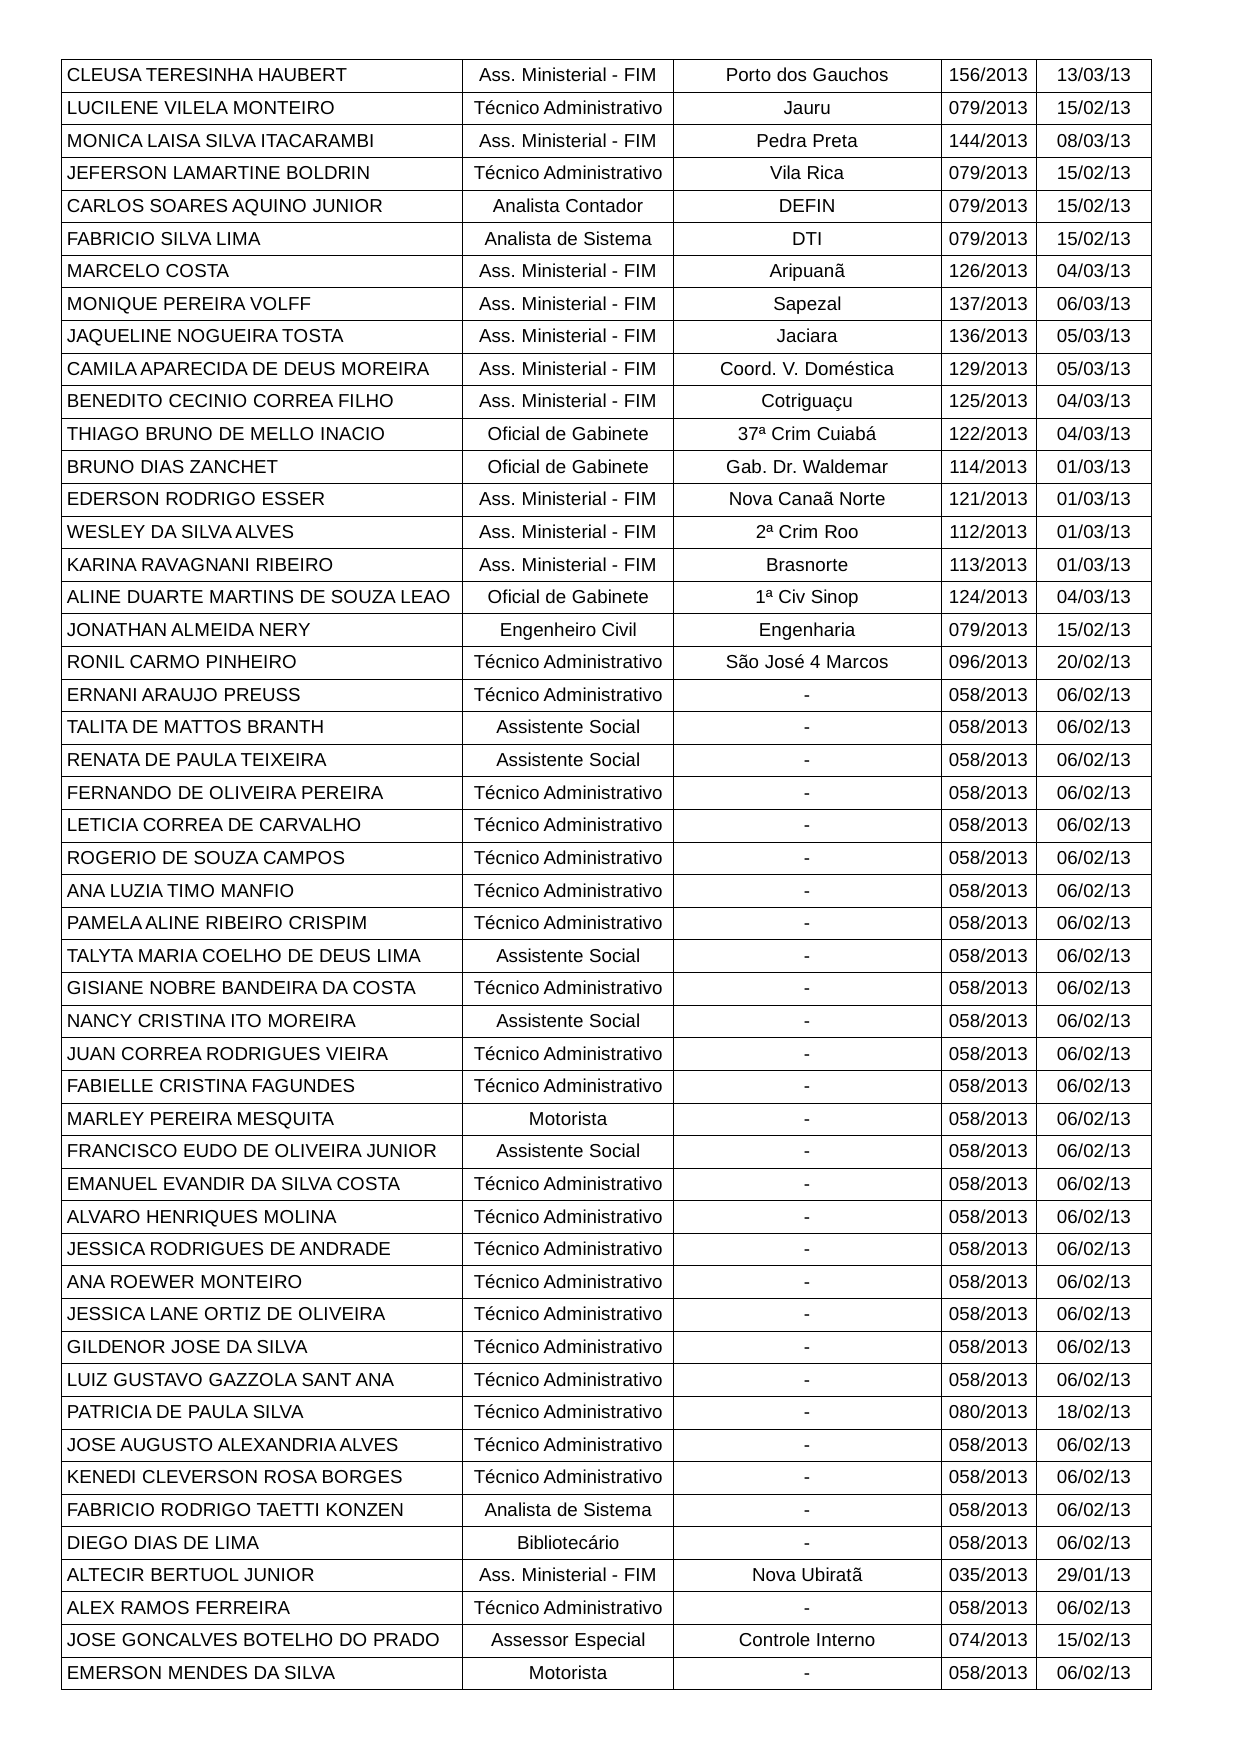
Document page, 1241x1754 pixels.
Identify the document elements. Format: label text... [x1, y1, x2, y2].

table_cell - [674, 745, 941, 776]
table_cell Bibliotecário [463, 1527, 673, 1559]
table_cell ANA ROEWER MONTEIRO [62, 1266, 462, 1298]
table_cell Ass. Ministerial - FIM [463, 288, 673, 320]
table_cell 37ª Crim Cuiabá [674, 419, 941, 450]
table_cell 18/02/13 [1037, 1397, 1151, 1428]
table_cell Motorista [463, 1104, 673, 1135]
table_cell Técnico Administrativo [463, 1332, 673, 1363]
table_cell EDERSON RODRIGO ESSER [62, 484, 462, 516]
table_cell - [674, 1169, 941, 1200]
table_cell PATRICIA DE PAULA SILVA [62, 1397, 462, 1428]
table_cell - [674, 680, 941, 711]
table_cell Motorista [463, 1658, 673, 1689]
table_cell 06/02/13 [1037, 1364, 1151, 1396]
table_cell - [674, 1038, 941, 1070]
table_cell 058/2013 [942, 1201, 1036, 1233]
table_cell JEFERSON LAMARTINE BOLDRIN [62, 158, 462, 189]
table_cell 15/02/13 [1037, 191, 1151, 222]
table_cell JUAN CORREA RODRIGUES VIEIRA [62, 1038, 462, 1070]
table_cell Técnico Administrativo [463, 973, 673, 1004]
table_cell 08/03/13 [1037, 125, 1151, 157]
table_cell 15/02/13 [1037, 1625, 1151, 1657]
table_cell - [674, 1299, 941, 1331]
table_cell Técnico Administrativo [463, 93, 673, 124]
table_cell 06/02/13 [1037, 908, 1151, 939]
table_cell - [674, 875, 941, 907]
table_cell 13/03/13 [1037, 60, 1151, 92]
table_cell Analista de Sistema [463, 1495, 673, 1526]
table_cell 079/2013 [942, 191, 1036, 222]
table_cell Ass. Ministerial - FIM [463, 517, 673, 548]
table_cell DIEGO DIAS DE LIMA [62, 1527, 462, 1559]
table_cell 079/2013 [942, 614, 1036, 646]
table_cell 15/02/13 [1037, 158, 1151, 189]
table_cell 01/03/13 [1037, 517, 1151, 548]
table_cell ALVARO HENRIQUES MOLINA [62, 1201, 462, 1233]
table_cell 06/02/13 [1037, 1234, 1151, 1265]
table_cell 058/2013 [942, 810, 1036, 842]
table_cell 15/02/13 [1037, 614, 1151, 646]
table_cell - [674, 1397, 941, 1428]
table_cell 05/03/13 [1037, 321, 1151, 352]
table_cell ANA LUZIA TIMO MANFIO [62, 875, 462, 907]
table_cell 058/2013 [942, 1430, 1036, 1461]
table_cell EMANUEL EVANDIR DA SILVA COSTA [62, 1169, 462, 1200]
table_cell 06/02/13 [1037, 1527, 1151, 1559]
table_cell 06/02/13 [1037, 940, 1151, 972]
table_cell 035/2013 [942, 1560, 1036, 1591]
table_cell 058/2013 [942, 973, 1036, 1004]
table_cell 01/03/13 [1037, 549, 1151, 581]
table_cell 058/2013 [942, 908, 1036, 939]
table_cell Oficial de Gabinete [463, 451, 673, 483]
table_cell 122/2013 [942, 419, 1036, 450]
table_cell Ass. Ministerial - FIM [463, 60, 673, 92]
table_cell 058/2013 [942, 712, 1036, 744]
table_cell Analista Contador [463, 191, 673, 222]
table_cell Nova Canaã Norte [674, 484, 941, 516]
table_cell CAMILA APARECIDA DE DEUS MOREIRA [62, 354, 462, 385]
table_cell CLEUSA TERESINHA HAUBERT [62, 60, 462, 92]
table_cell - [674, 1495, 941, 1526]
table_cell JOSE GONCALVES BOTELHO DO PRADO [62, 1625, 462, 1657]
table_cell Técnico Administrativo [463, 810, 673, 842]
table_cell 058/2013 [942, 1104, 1036, 1135]
table_cell ERNANI ARAUJO PREUSS [62, 680, 462, 711]
table_cell 058/2013 [942, 745, 1036, 776]
table_cell 04/03/13 [1037, 419, 1151, 450]
table_cell Aripuanã [674, 256, 941, 287]
table_cell - [674, 843, 941, 874]
table_cell Nova Ubiratã [674, 1560, 941, 1591]
table_cell RONIL CARMO PINHEIRO [62, 647, 462, 678]
table_cell 06/02/13 [1037, 810, 1151, 842]
table_cell 06/02/13 [1037, 1201, 1151, 1233]
table_cell Oficial de Gabinete [463, 582, 673, 613]
table_cell - [674, 1266, 941, 1298]
table_cell 113/2013 [942, 549, 1036, 581]
table_cell Técnico Administrativo [463, 1071, 673, 1102]
table_cell Coord. V. Doméstica [674, 354, 941, 385]
table_cell 058/2013 [942, 843, 1036, 874]
table_cell 06/02/13 [1037, 745, 1151, 776]
table_cell Ass. Ministerial - FIM [463, 256, 673, 287]
table_cell 06/02/13 [1037, 875, 1151, 907]
table_cell 137/2013 [942, 288, 1036, 320]
table_cell 06/02/13 [1037, 777, 1151, 809]
table_cell 058/2013 [942, 1462, 1036, 1494]
table_cell 04/03/13 [1037, 256, 1151, 287]
table_cell GISIANE NOBRE BANDEIRA DA COSTA [62, 973, 462, 1004]
table_cell 06/02/13 [1037, 1462, 1151, 1494]
table_cell 29/01/13 [1037, 1560, 1151, 1591]
table_cell 06/02/13 [1037, 1169, 1151, 1200]
table_cell KARINA RAVAGNANI RIBEIRO [62, 549, 462, 581]
table_cell - [674, 1332, 941, 1363]
table_cell Técnico Administrativo [463, 1430, 673, 1461]
table_cell 058/2013 [942, 1592, 1036, 1624]
table_cell 06/02/13 [1037, 1104, 1151, 1135]
table_cell Técnico Administrativo [463, 158, 673, 189]
table_cell 06/02/13 [1037, 1136, 1151, 1168]
table_cell 06/02/13 [1037, 973, 1151, 1004]
table_cell 06/02/13 [1037, 843, 1151, 874]
table_cell Técnico Administrativo [463, 1364, 673, 1396]
table_cell 112/2013 [942, 517, 1036, 548]
table_cell DEFIN [674, 191, 941, 222]
table_cell 096/2013 [942, 647, 1036, 678]
table_cell 125/2013 [942, 386, 1036, 418]
table_cell - [674, 908, 941, 939]
table_cell 136/2013 [942, 321, 1036, 352]
table_cell - [674, 1136, 941, 1168]
table_cell - [674, 1071, 941, 1102]
table_cell 080/2013 [942, 1397, 1036, 1428]
table_cell 04/03/13 [1037, 386, 1151, 418]
table_cell CARLOS SOARES AQUINO JUNIOR [62, 191, 462, 222]
table_cell 058/2013 [942, 940, 1036, 972]
table_cell JONATHAN ALMEIDA NERY [62, 614, 462, 646]
table_cell 079/2013 [942, 158, 1036, 189]
table_cell 06/02/13 [1037, 1332, 1151, 1363]
table_cell 058/2013 [942, 1658, 1036, 1689]
table_cell ALTECIR BERTUOL JUNIOR [62, 1560, 462, 1591]
table_cell Controle Interno [674, 1625, 941, 1657]
table_cell 058/2013 [942, 1038, 1036, 1070]
table_cell - [674, 1462, 941, 1494]
table_cell Oficial de Gabinete [463, 419, 673, 450]
table_cell Ass. Ministerial - FIM [463, 484, 673, 516]
table_cell 06/02/13 [1037, 1038, 1151, 1070]
table_cell 058/2013 [942, 1332, 1036, 1363]
table_cell 06/03/13 [1037, 288, 1151, 320]
table_cell Técnico Administrativo [463, 843, 673, 874]
table_cell 2ª Crim Roo [674, 517, 941, 548]
table_cell 058/2013 [942, 875, 1036, 907]
table_cell Técnico Administrativo [463, 1038, 673, 1070]
table_cell KENEDI CLEVERSON ROSA BORGES [62, 1462, 462, 1494]
table_cell JOSE AUGUSTO ALEXANDRIA ALVES [62, 1430, 462, 1461]
table_cell 121/2013 [942, 484, 1036, 516]
table_cell ALINE DUARTE MARTINS DE SOUZA LEAO [62, 582, 462, 613]
table_cell Assistente Social [463, 1006, 673, 1037]
table_cell - [674, 1364, 941, 1396]
table_cell FABRICIO SILVA LIMA [62, 223, 462, 255]
table_cell TALYTA MARIA COELHO DE DEUS LIMA [62, 940, 462, 972]
table_cell Ass. Ministerial - FIM [463, 549, 673, 581]
table_cell Técnico Administrativo [463, 647, 673, 678]
table_cell Engenharia [674, 614, 941, 646]
table_cell Assessor Especial [463, 1625, 673, 1657]
table_cell Técnico Administrativo [463, 908, 673, 939]
table_cell - [674, 810, 941, 842]
table_cell 01/03/13 [1037, 451, 1151, 483]
table_cell Assistente Social [463, 1136, 673, 1168]
table_cell - [674, 712, 941, 744]
table_cell Analista de Sistema [463, 223, 673, 255]
table_cell EMERSON MENDES DA SILVA [62, 1658, 462, 1689]
table_cell - [674, 1006, 941, 1037]
table_cell 06/02/13 [1037, 712, 1151, 744]
table_cell 058/2013 [942, 1071, 1036, 1102]
table_cell 06/02/13 [1037, 680, 1151, 711]
table_cell GILDENOR JOSE DA SILVA [62, 1332, 462, 1363]
table_cell Técnico Administrativo [463, 1462, 673, 1494]
table_cell Brasnorte [674, 549, 941, 581]
table_cell Técnico Administrativo [463, 1266, 673, 1298]
table_cell FABIELLE CRISTINA FAGUNDES [62, 1071, 462, 1102]
table_cell Ass. Ministerial - FIM [463, 354, 673, 385]
table_cell Sapezal [674, 288, 941, 320]
table_cell Vila Rica [674, 158, 941, 189]
table_cell - [674, 1592, 941, 1624]
table_cell BENEDITO CECINIO CORREA FILHO [62, 386, 462, 418]
table_cell - [674, 1658, 941, 1689]
table_cell - [674, 1234, 941, 1265]
table_cell 04/03/13 [1037, 582, 1151, 613]
table_cell Técnico Administrativo [463, 1299, 673, 1331]
table_cell Jaciara [674, 321, 941, 352]
table_cell 126/2013 [942, 256, 1036, 287]
table_cell 058/2013 [942, 1299, 1036, 1331]
table_cell JESSICA RODRIGUES DE ANDRADE [62, 1234, 462, 1265]
table_cell Técnico Administrativo [463, 1201, 673, 1233]
table_cell Assistente Social [463, 712, 673, 744]
table_cell Técnico Administrativo [463, 1397, 673, 1428]
table_cell - [674, 940, 941, 972]
table_cell FERNANDO DE OLIVEIRA PEREIRA [62, 777, 462, 809]
table_cell 058/2013 [942, 1364, 1036, 1396]
table_cell FABRICIO RODRIGO TAETTI KONZEN [62, 1495, 462, 1526]
table_cell 06/02/13 [1037, 1006, 1151, 1037]
table_cell 079/2013 [942, 223, 1036, 255]
table_cell 06/02/13 [1037, 1658, 1151, 1689]
table_cell WESLEY DA SILVA ALVES [62, 517, 462, 548]
table_cell TALITA DE MATTOS BRANTH [62, 712, 462, 744]
table_cell RENATA DE PAULA TEIXEIRA [62, 745, 462, 776]
table_cell - [674, 973, 941, 1004]
table_cell LETICIA CORREA DE CARVALHO [62, 810, 462, 842]
table_cell MARLEY PEREIRA MESQUITA [62, 1104, 462, 1135]
table_cell Assistente Social [463, 940, 673, 972]
table_cell 144/2013 [942, 125, 1036, 157]
table_cell LUCILENE VILELA MONTEIRO [62, 93, 462, 124]
table_cell 156/2013 [942, 60, 1036, 92]
table_cell LUIZ GUSTAVO GAZZOLA SANT ANA [62, 1364, 462, 1396]
table_cell 06/02/13 [1037, 1071, 1151, 1102]
table_cell 058/2013 [942, 777, 1036, 809]
table_cell 06/02/13 [1037, 1266, 1151, 1298]
table_cell 058/2013 [942, 1234, 1036, 1265]
table_cell Técnico Administrativo [463, 777, 673, 809]
table_cell Técnico Administrativo [463, 680, 673, 711]
table_cell Técnico Administrativo [463, 875, 673, 907]
table_cell Ass. Ministerial - FIM [463, 125, 673, 157]
table_cell Gab. Dr. Waldemar [674, 451, 941, 483]
table_cell PAMELA ALINE RIBEIRO CRISPIM [62, 908, 462, 939]
table_cell 1ª Civ Sinop [674, 582, 941, 613]
table_cell - [674, 1201, 941, 1233]
table_cell JAQUELINE NOGUEIRA TOSTA [62, 321, 462, 352]
table_cell MARCELO COSTA [62, 256, 462, 287]
table_cell Ass. Ministerial - FIM [463, 321, 673, 352]
table_cell - [674, 777, 941, 809]
table_cell 114/2013 [942, 451, 1036, 483]
table_cell 06/02/13 [1037, 1495, 1151, 1526]
table_cell 20/02/13 [1037, 647, 1151, 678]
table_cell NANCY CRISTINA ITO MOREIRA [62, 1006, 462, 1037]
table_cell FRANCISCO EUDO DE OLIVEIRA JUNIOR [62, 1136, 462, 1168]
table_cell JESSICA LANE ORTIZ DE OLIVEIRA [62, 1299, 462, 1331]
table_cell DTI [674, 223, 941, 255]
table_cell 06/02/13 [1037, 1299, 1151, 1331]
table_cell 058/2013 [942, 1495, 1036, 1526]
table_cell 05/03/13 [1037, 354, 1151, 385]
table_cell 06/02/13 [1037, 1592, 1151, 1624]
table_cell 058/2013 [942, 1006, 1036, 1037]
table_cell 058/2013 [942, 1136, 1036, 1168]
table_cell ROGERIO DE SOUZA CAMPOS [62, 843, 462, 874]
table_cell 129/2013 [942, 354, 1036, 385]
table_cell THIAGO BRUNO DE MELLO INACIO [62, 419, 462, 450]
table_cell BRUNO DIAS ZANCHET [62, 451, 462, 483]
table_cell Engenheiro Civil [463, 614, 673, 646]
table_cell São José 4 Marcos [674, 647, 941, 678]
table_cell Técnico Administrativo [463, 1169, 673, 1200]
table_cell 15/02/13 [1037, 223, 1151, 255]
table_cell MONIQUE PEREIRA VOLFF [62, 288, 462, 320]
table_cell Jauru [674, 93, 941, 124]
table_cell Assistente Social [463, 745, 673, 776]
table_cell 058/2013 [942, 1169, 1036, 1200]
table_cell - [674, 1430, 941, 1461]
table_cell 058/2013 [942, 680, 1036, 711]
table_cell 15/02/13 [1037, 93, 1151, 124]
table_cell 01/03/13 [1037, 484, 1151, 516]
table_cell 06/02/13 [1037, 1430, 1151, 1461]
table_cell - [674, 1527, 941, 1559]
table_cell MONICA LAISA SILVA ITACARAMBI [62, 125, 462, 157]
table_cell Técnico Administrativo [463, 1592, 673, 1624]
table_cell Ass. Ministerial - FIM [463, 386, 673, 418]
table_cell Cotriguaçu [674, 386, 941, 418]
table_cell 079/2013 [942, 93, 1036, 124]
table_cell Técnico Administrativo [463, 1234, 673, 1265]
table_cell 124/2013 [942, 582, 1036, 613]
table_cell Porto dos Gauchos [674, 60, 941, 92]
table_cell 058/2013 [942, 1266, 1036, 1298]
table_cell Ass. Ministerial - FIM [463, 1560, 673, 1591]
table_cell - [674, 1104, 941, 1135]
table_cell 058/2013 [942, 1527, 1036, 1559]
table_cell ALEX RAMOS FERREIRA [62, 1592, 462, 1624]
table_cell Pedra Preta [674, 125, 941, 157]
table_cell 074/2013 [942, 1625, 1036, 1657]
